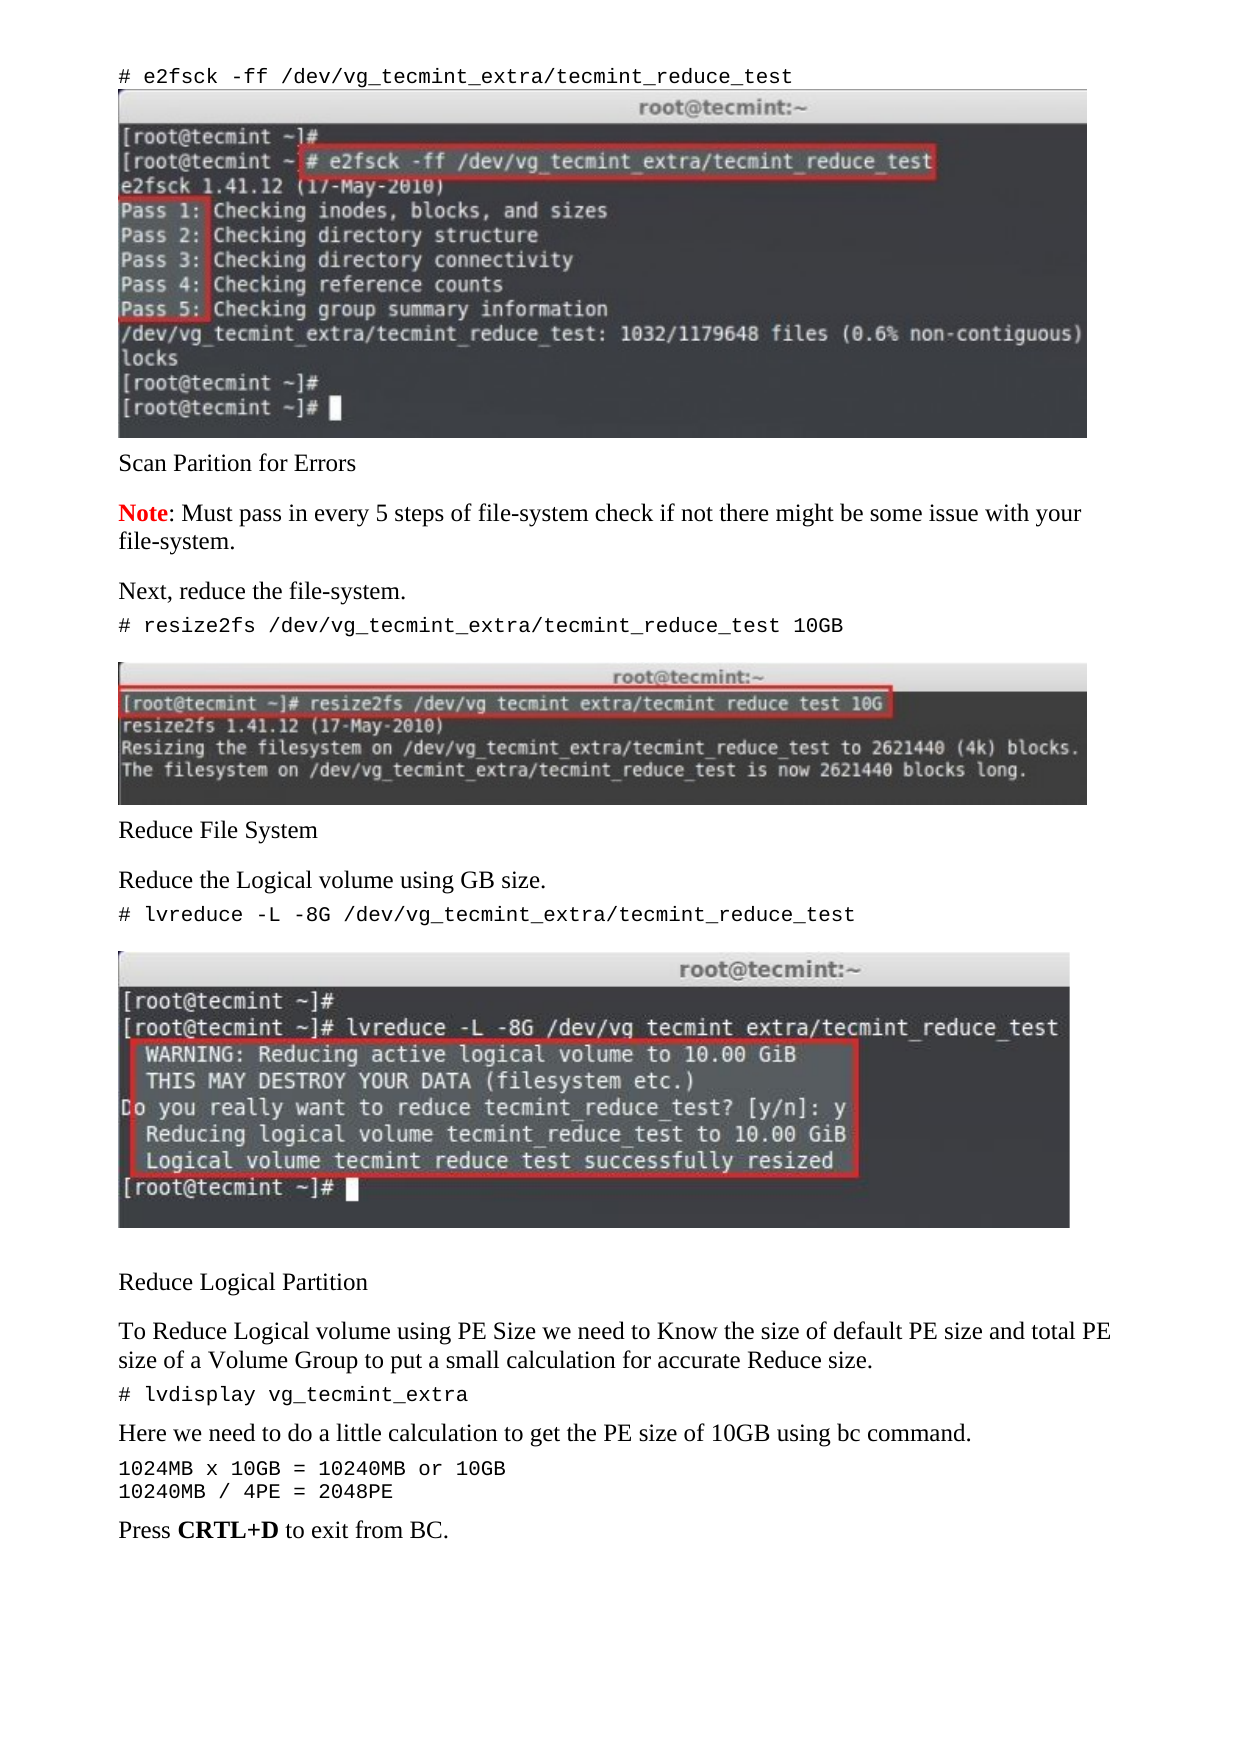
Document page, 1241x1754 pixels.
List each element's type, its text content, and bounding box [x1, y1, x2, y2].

text Next, reduce the file-system. [118, 576, 1122, 605]
text # lvreduce -L -8G /dev/vg_tecmint_extra/tecmint_reduce_test [118, 904, 1122, 927]
text To Reduce Logical volume using PE Size we need to Know the size of default PE size and total PE size of a Volume Group to put a small calculation for accurate Reduce size. [118, 1316, 1122, 1374]
text # lvdisplay vg_tecmint_extra [118, 1384, 1122, 1408]
text Here we need to do a little calculation to get the PE size of 10GB using bc command. [118, 1418, 1122, 1447]
text Press CRTL+D to exit from BC. [118, 1515, 1122, 1544]
text Reduce the Logical volume using GB size. [118, 865, 1122, 893]
text # e2fsck -ff /dev/vg_tecmint_extra/tecmint_reduce_test [118, 66, 1122, 89]
text 10240MB / 4PE = 2048PE [118, 1481, 1122, 1505]
text Scan Parition for Errors [118, 448, 1122, 477]
text # resize2fs /dev/vg_tecmint_extra/tecmint_reduce_test 10GB [118, 615, 1122, 639]
text Reduce File System [118, 815, 1122, 844]
text 1024MB x 10GB = 10240MB or 10GB [118, 1458, 1122, 1481]
text Note: Must pass in every 5 steps of file-system check if not there might be some issue with your file-system. [118, 498, 1122, 555]
text Reduce Logical Partition [118, 1267, 1122, 1296]
